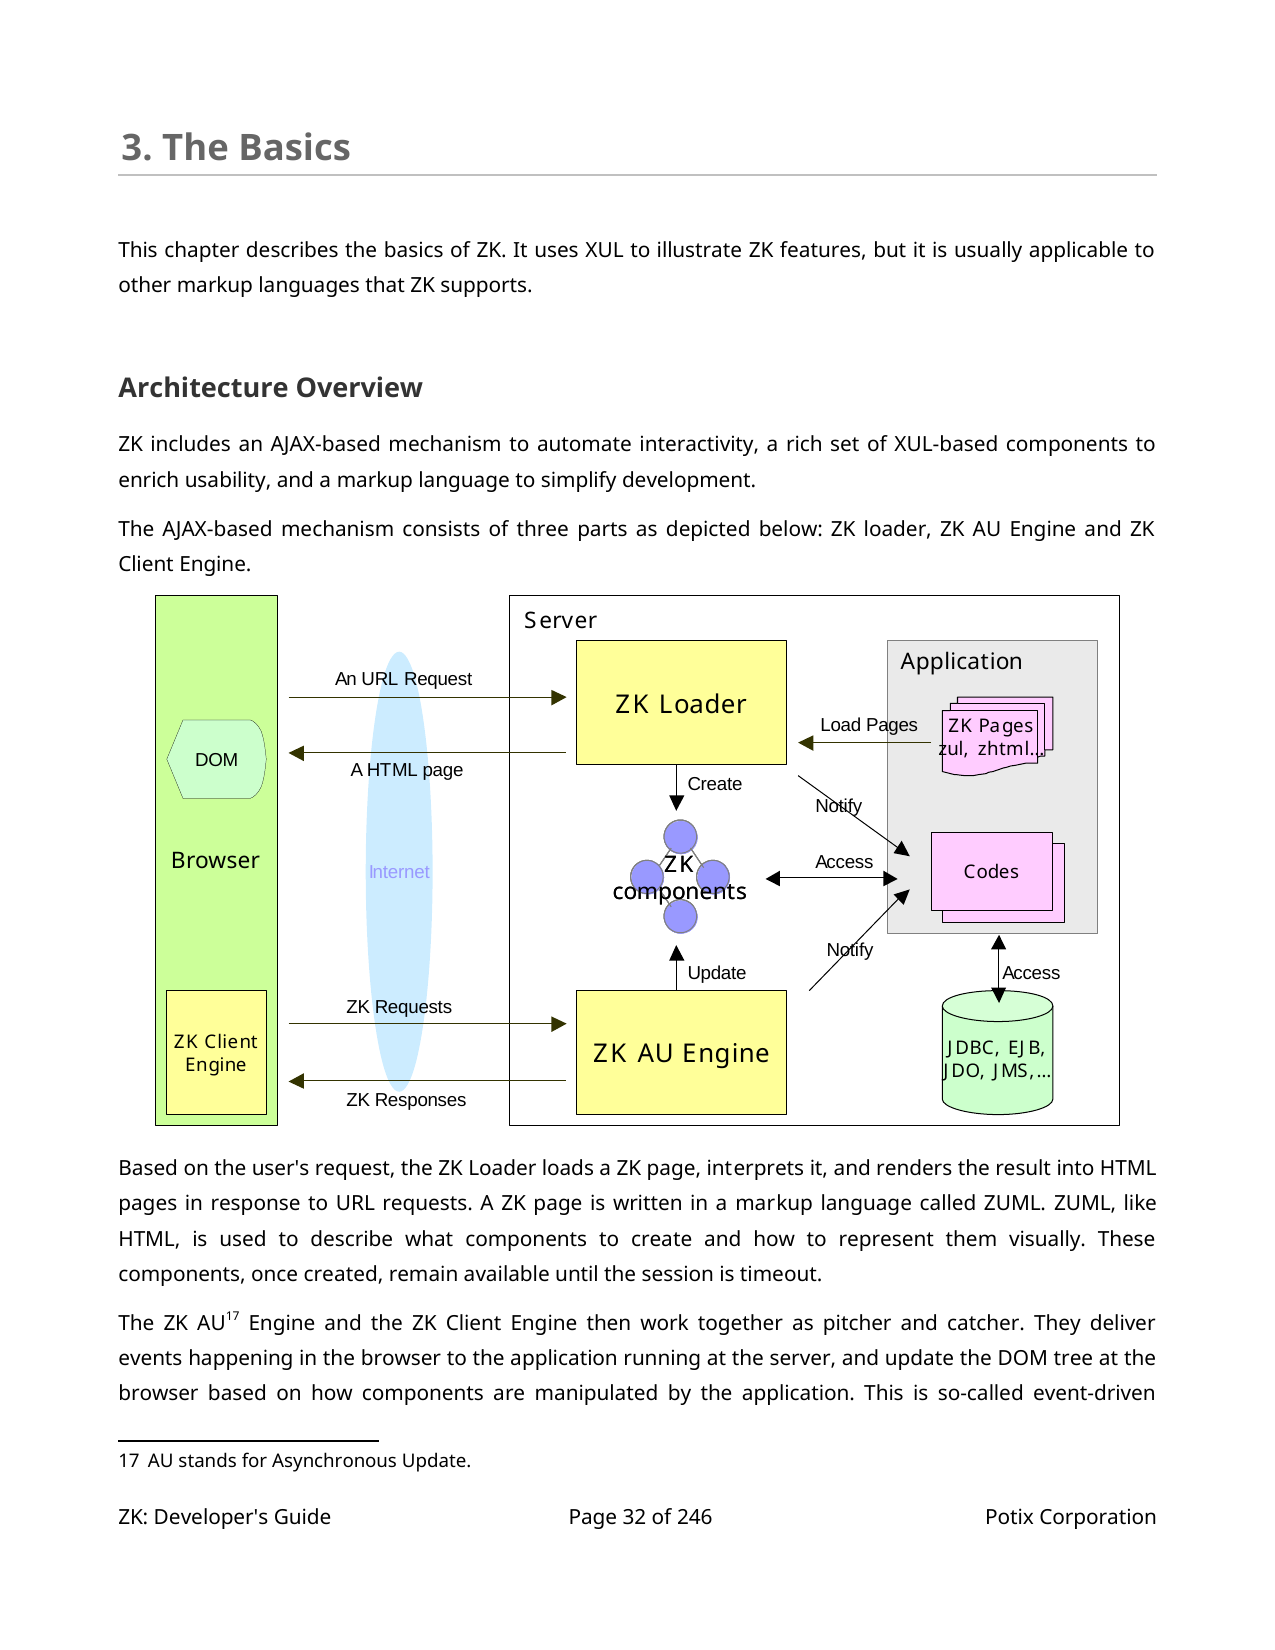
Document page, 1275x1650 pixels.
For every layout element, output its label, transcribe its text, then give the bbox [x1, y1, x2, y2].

text ZK includes an AJAX-based mechanism to automate interactivity, a rich set of XUL-based components to enrich usability, and a markup language to simplify development. [118, 429, 1157, 493]
subtitle Architecture Overview [118, 369, 1157, 406]
text The AJAX-based mechanism consists of three parts as depicted below: ZK loader, ZK AU Engine and ZK Client Engine. [118, 514, 1157, 577]
text Based on the user's request, the ZK Loader loads a ZK page, interprets it, and renders the result into HTML pages in response to URL requests. A ZK page is written in a markup language called ZUML. ZUML, like HTML, is used to describe what components to create and how to represent them visually. These components, once created, remain available until the session is timeout. [118, 598, 1157, 1287]
text AU stands for Asynchronous Update. [118, 1447, 1157, 1473]
text This chapter describes the basics of ZK. It uses XUL to illustrate ZK features, but it is usually applicable to other markup languages that ZK supports. [118, 235, 1157, 298]
text The ZK AU Engine and the ZK Client Engine then work together as pitcher and catcher. They deliver events happening in the browser to the application running at the server, and update the DOM tree at the browser based on how components are manipulated by the application. This is so-called event-driven [118, 1308, 1157, 1406]
subtitle 3. The Basics [118, 118, 1157, 174]
